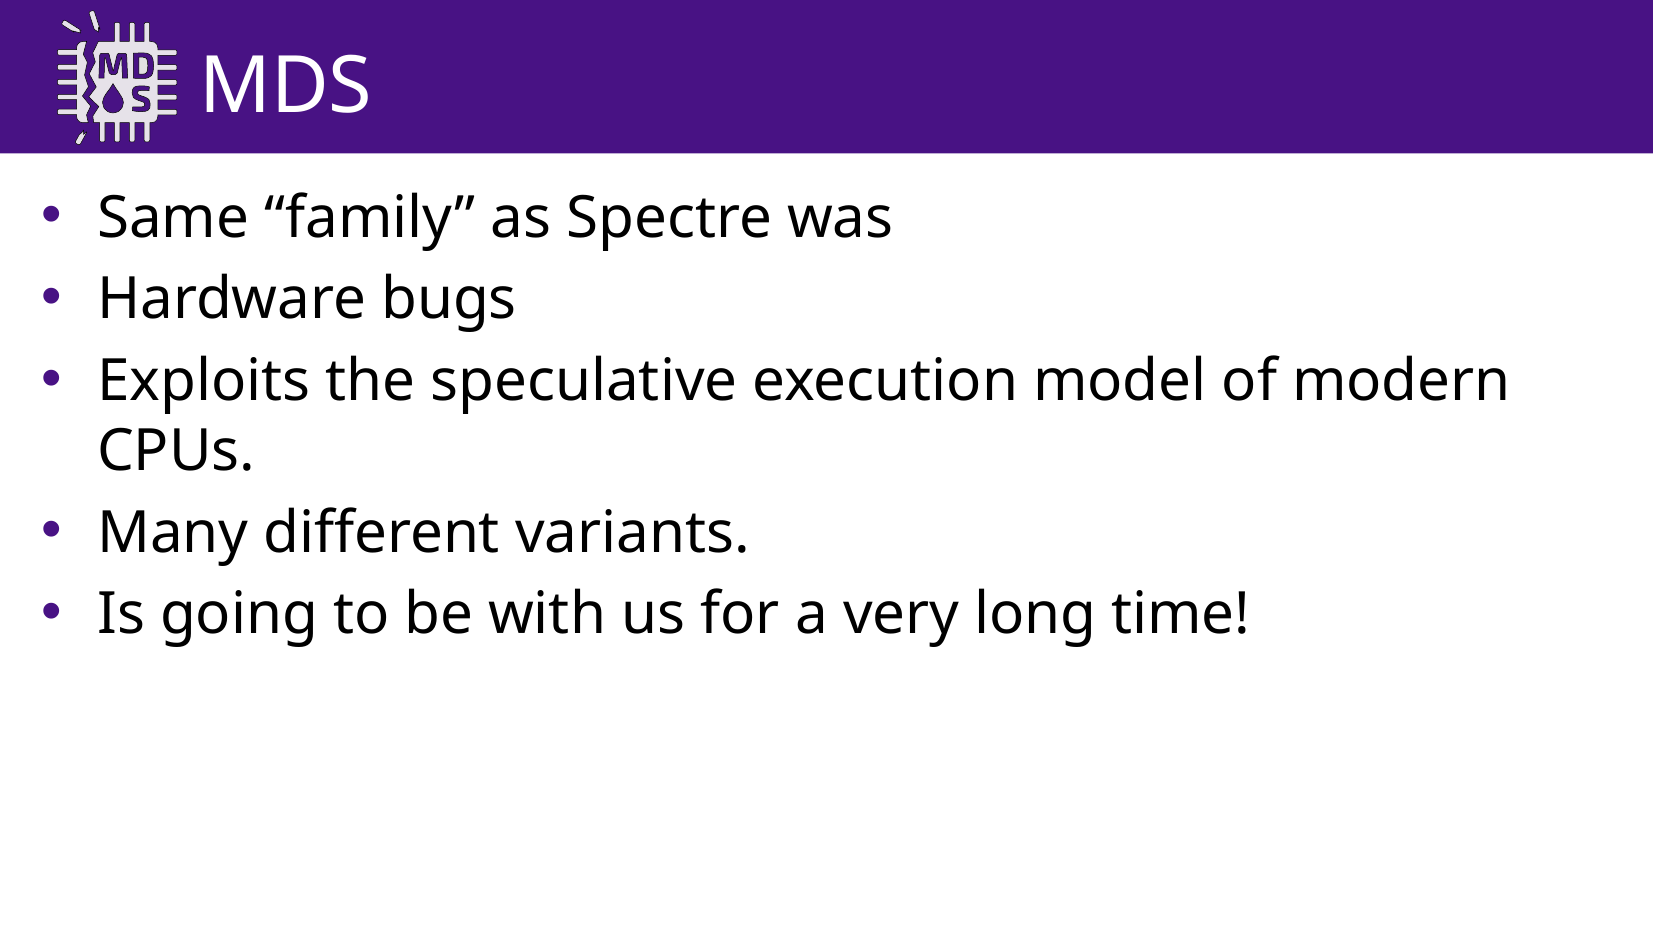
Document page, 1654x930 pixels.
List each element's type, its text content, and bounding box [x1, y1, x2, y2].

list Same “family” as Spectre was Hardware bugs Exploits the speculative execution model of modern CPUs. Many different variants. Is going to be with us for a very long time! [25, 171, 1532, 786]
picture [32, 2, 203, 162]
title MDS [203, 8, 1551, 154]
